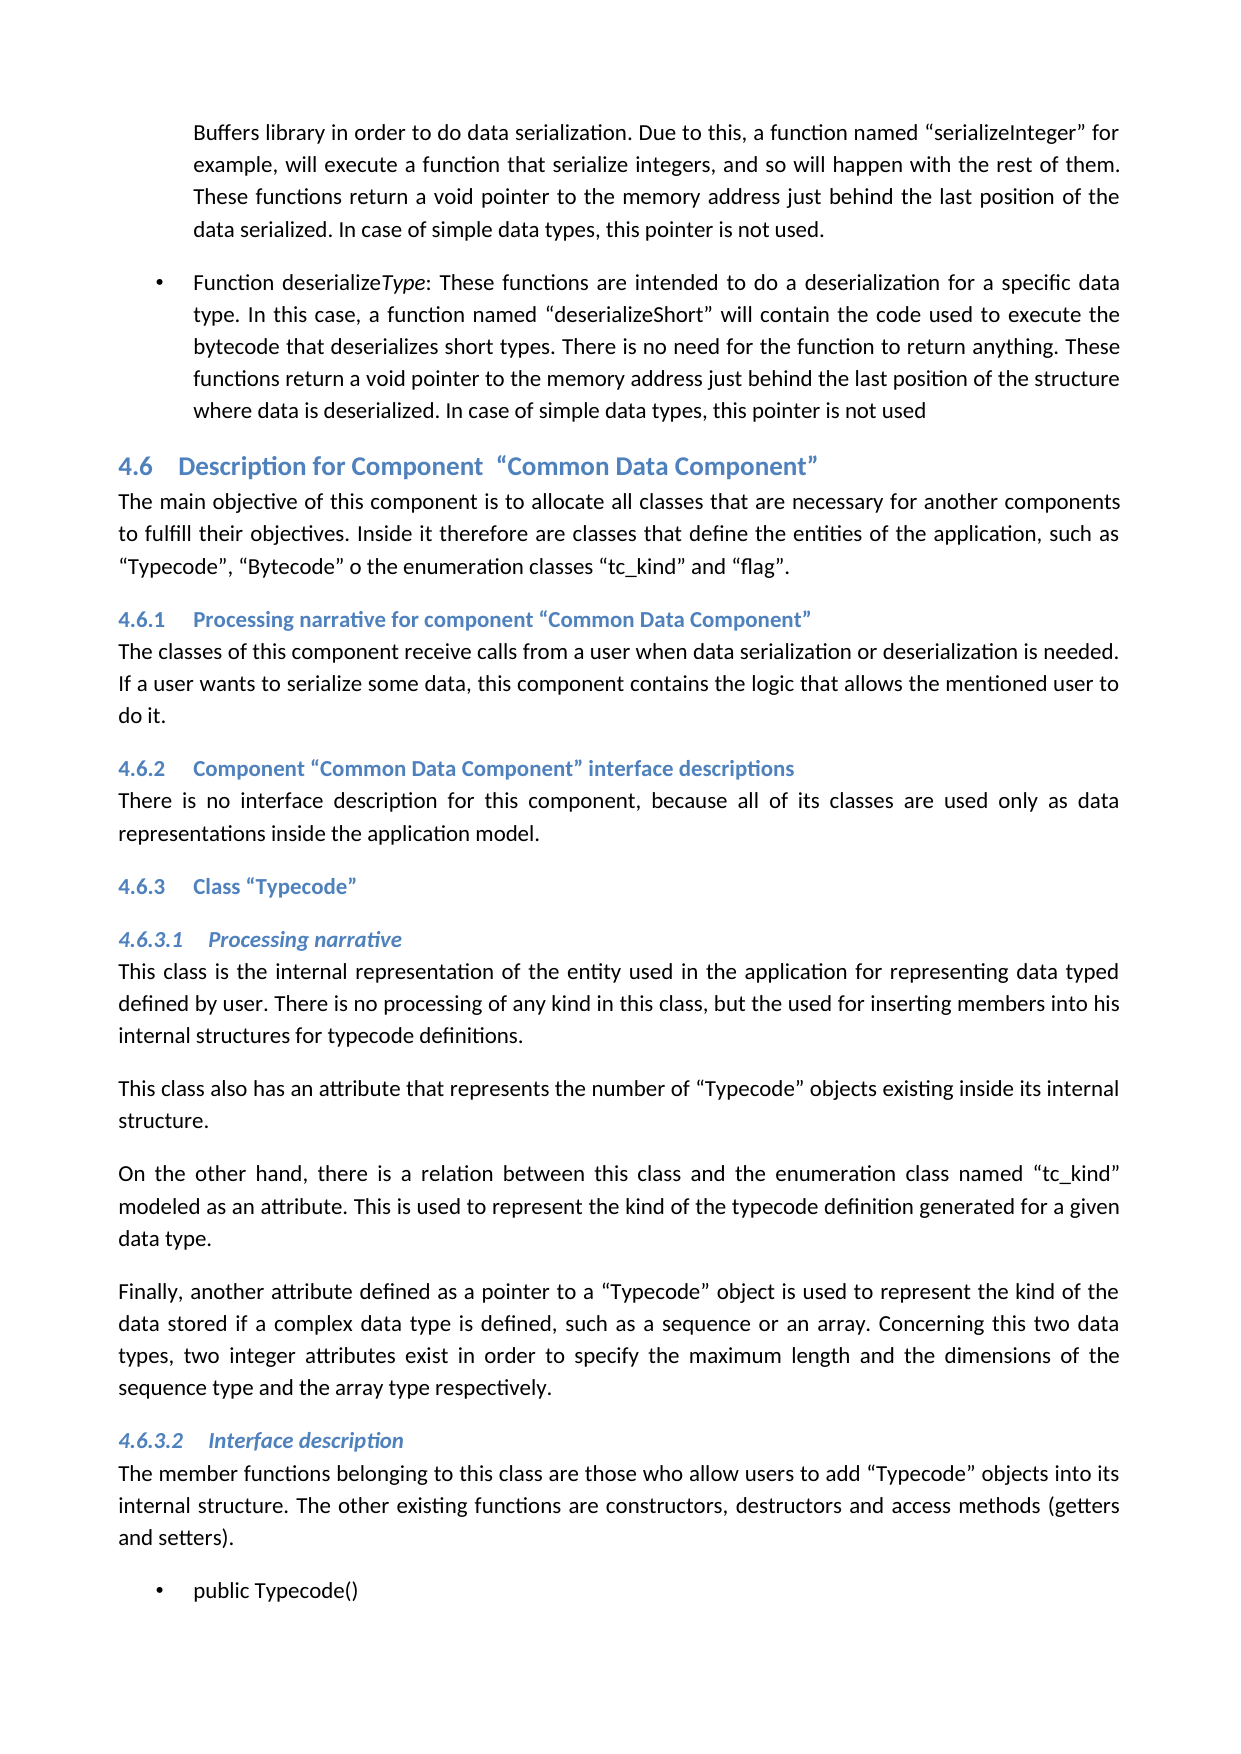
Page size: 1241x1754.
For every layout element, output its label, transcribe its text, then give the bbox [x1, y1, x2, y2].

subtitle Interface description [118, 1427, 1122, 1454]
text There is no interface description for this component, because all of its classes are used only as data representations inside the application model. [118, 787, 1122, 847]
text This class is the internal representation of the entity used in the application for representing data typed defined by user. There is no processing of any kind in this class, but the used for inserting members into his internal structures for typecode definitions. [118, 957, 1122, 1049]
text Finally, another attribute defined as a pointer to a “Typecode” object is used to represent the kind of the data stored if a complex data type is defined, such as a sequence or an array. Concerning this two data types, two integer attributes exist in order to specify the maximum length and the dimensions of the sequence type and the array type respectively. [118, 1277, 1122, 1402]
list Buffers library in order to do data serialization. Due to this, a function named “serializeInteger” for example, will execute a function that serialize integers, and so will happen with the rest of them. These functions return a void pointer to the memory address just behind the last position of the data serialized. In case of simple data types, this pointer is not used. [156, 118, 1122, 243]
subtitle Component “Common Data Component” interface descriptions [118, 754, 1122, 782]
list public Typecode() [156, 1576, 1122, 1604]
subtitle Processing narrative for component “Common Data Component” [118, 605, 1122, 633]
text On the other hand, there is a relation between this class and the enumeration class named “tc_kind” modeled as an attribute. This is used to represent the kind of the typecode definition generated for a given data type. [118, 1159, 1122, 1252]
text This class also has an attribute that represents the number of “Typecode” objects existing inside its internal structure. [118, 1074, 1122, 1134]
text The main objective of this component is to allocate all classes that are necessary for another components to fulfill their objectives. Inside it therefore are classes that define the entities of the application, such as “Typecode”, “Bytecode” o the enumeration classes “tc_kind” and “flag”. [118, 487, 1122, 580]
text The classes of this component receive calls from a user when data serialization or deserialization is needed. If a user wants to serialize some data, this component contains the logic that allows the mentioned user to do it. [118, 637, 1122, 729]
subtitle Processing narrative [118, 925, 1122, 953]
subtitle Class “Typecode” [118, 872, 1122, 900]
text The member functions belonging to this class are those who allow users to add “Typecode” objects into its internal structure. The other existing functions are constructors, destructors and access methods (getters and setters). [118, 1459, 1122, 1551]
